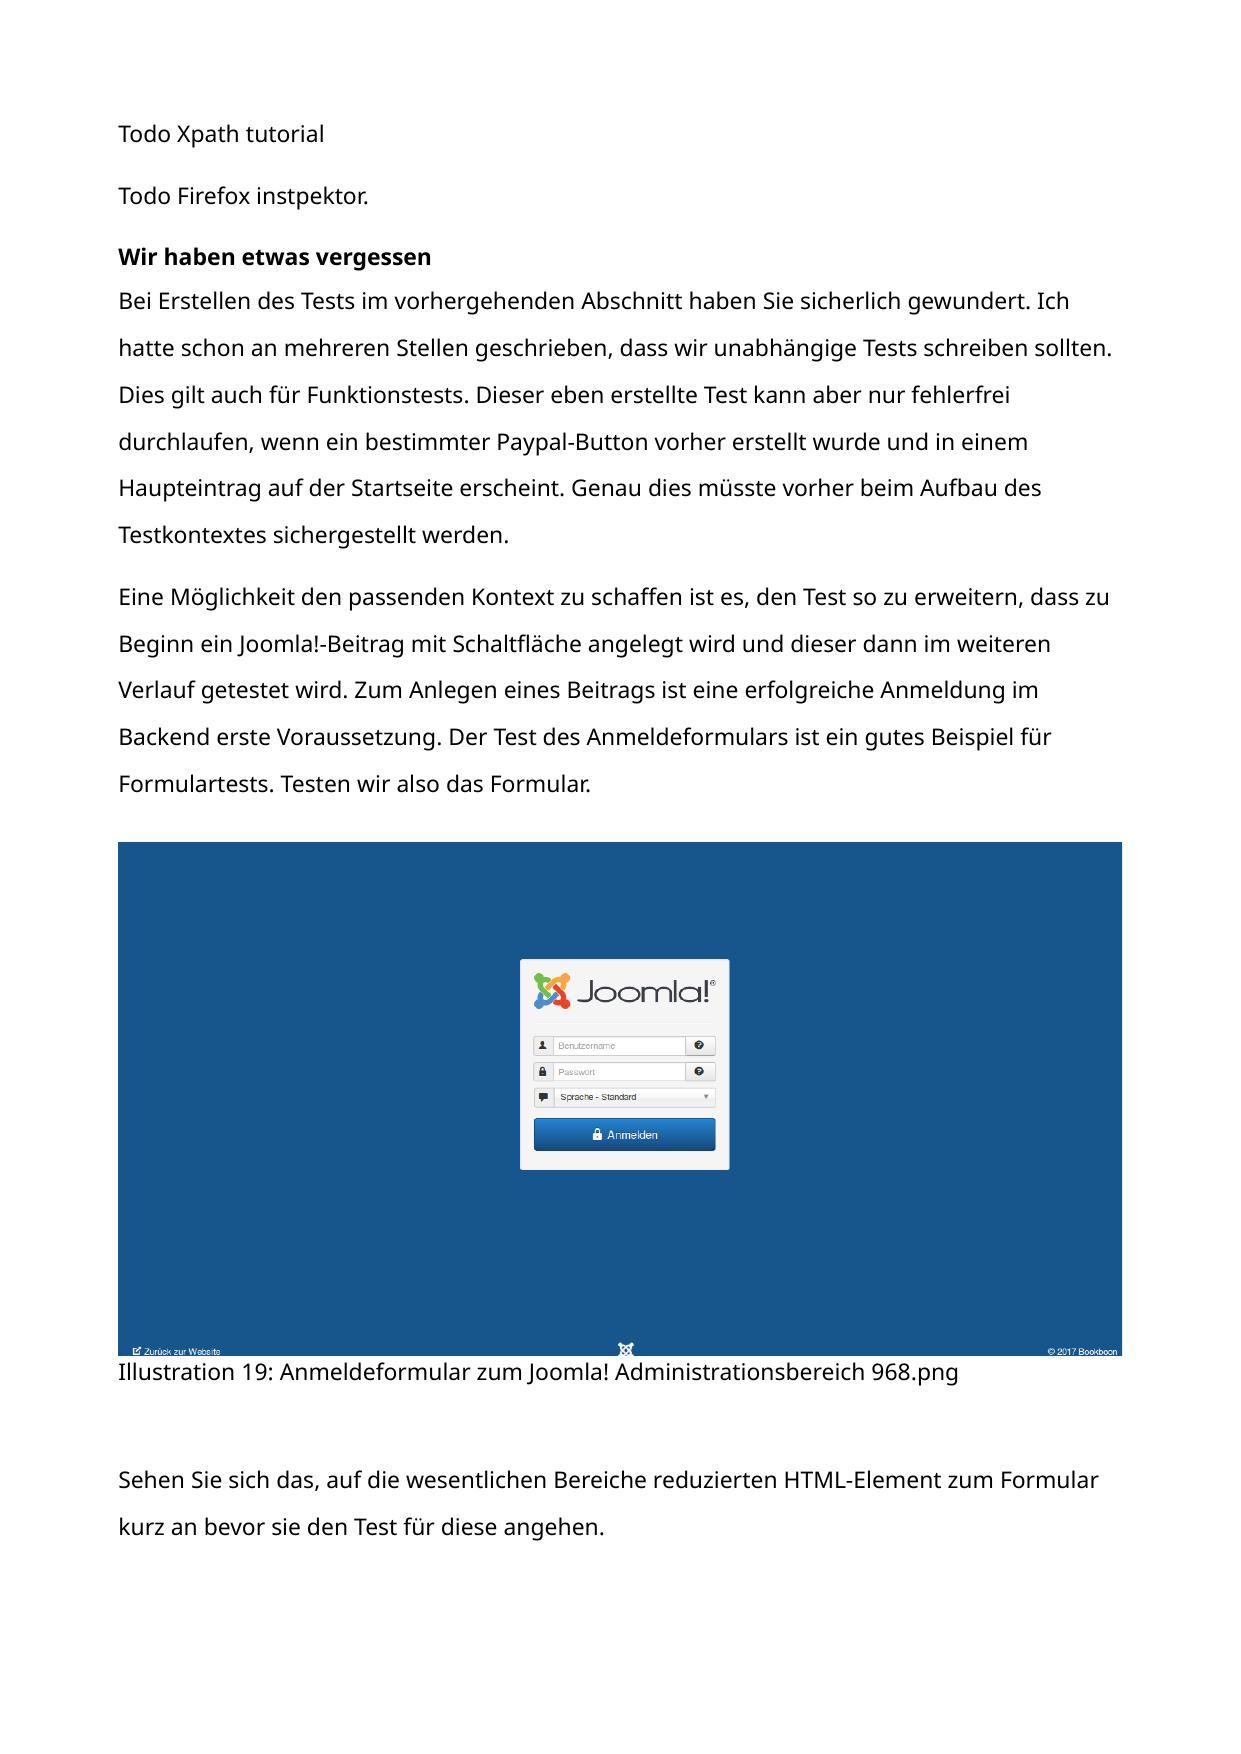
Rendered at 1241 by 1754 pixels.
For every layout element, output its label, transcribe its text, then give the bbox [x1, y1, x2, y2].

text Todo Xpath tutorial [118, 118, 1122, 149]
text Todo Firefox instpektor. [118, 179, 1122, 211]
subtitle Wir haben etwas vergessen [118, 241, 1122, 272]
text Eine Möglichkeit den passenden Kontext zu schaffen ist es, den Test so zu erweitern, dass zu Beginn ein Joomla!-Beitrag mit Schaltfläche angelegt wird und dieser dann im weiteren Verlauf getestet wird. Zum Anlegen eines Beitrags ist eine erfolgreiche Anmeldung im Backend erste Voraussetzung. Der Test des Anmeldeformulars ist ein gutes Beispiel für Formulartests. Testen wir also das Formular. [118, 581, 1122, 799]
text Bei Erstellen des Tests im vorhergehenden Abschnitt haben Sie sicherlich gewundert. Ich hatte schon an mehreren Stellen geschrieben, dass wir unabhängige Tests schreiben sollten. Dies gilt auch für Funktionstests. Dieser eben erstellte Test kann aber nur fehlerfrei durchlaufen, wenn ein bestimmter Paypal-Button vorher erstellt wurde und in einem Haupteintrag auf der Startseite erscheint. Genau dies müsste vorher beim Aufbau des Testkontextes sichergestellt werden. [118, 285, 1122, 550]
picture [118, 842, 1123, 1356]
text Sehen Sie sich das, auf die wesentlichen Bereiche reduzierten HTML-Element zum Formular kurz an bevor sie den Test für diese angehen. [118, 1464, 1122, 1542]
text Illustration 19: Anmeldeformular zum Joomla! Administrationsbereich 968.png [118, 1356, 1122, 1387]
